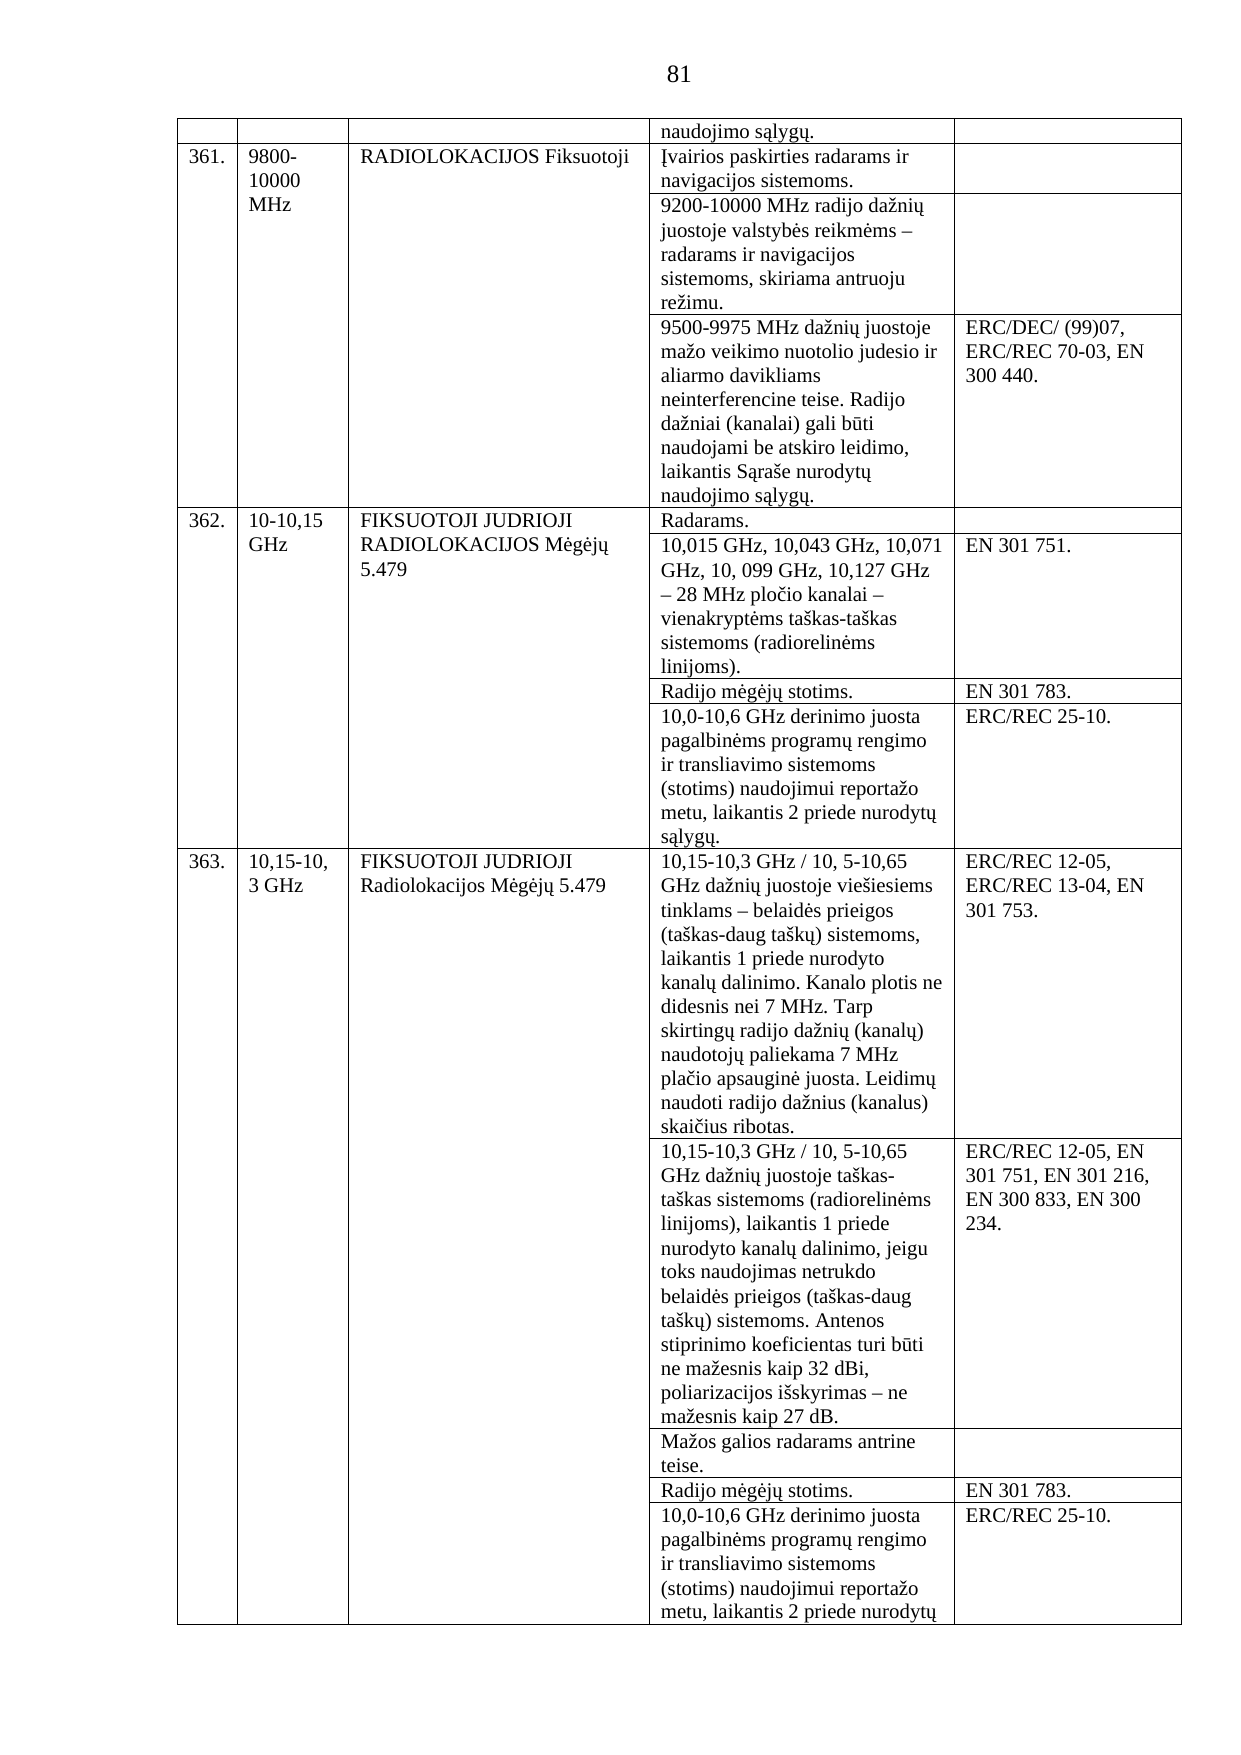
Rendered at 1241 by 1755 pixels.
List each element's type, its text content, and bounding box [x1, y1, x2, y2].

table_cell ERC/DEC/ (99)07, ERC/REC 70-03, EN 300 440. [955, 315, 1181, 507]
table_cell 10-10,15 GHz [238, 508, 348, 848]
table_cell 362. [178, 508, 237, 848]
table_cell Radijo mėgėjų stotims. [650, 679, 954, 703]
table_cell 9500-9975 MHz dažnių juostoje mažo veikimo nuotolio judesio ir aliarmo davikliams neinterferencine teise. Radijo dažniai (kanalai) gali būti naudojami be atskiro leidimo, laikantis Sąraše nurodytų naudojimo sąlygų. [650, 315, 954, 507]
table_cell 9800- 10000 MHz [238, 144, 348, 507]
table_cell FIKSUOTOJI JUDRIOJI RADIOLOKACIJOS Mėgėjų 5.479 [349, 508, 649, 848]
table_cell ERC/REC 12-05, ERC/REC 13-04, EN 301 753. [955, 849, 1181, 1138]
table_cell ERC/REC 12-05, EN 301 751, EN 301 216, EN 300 833, EN 300 234. [955, 1139, 1181, 1428]
table_cell [955, 194, 1181, 314]
table_cell Radarams. [650, 508, 954, 532]
table_cell 10,0-10,6 GHz derinimo juosta pagalbinėms programų rengimo ir transliavimo sistemoms (stotims) naudojimui reportažo metu, laikantis 2 priede nurodytų sąlygų. [650, 704, 954, 848]
table_cell [955, 508, 1181, 532]
table_cell EN 301 783. [955, 679, 1181, 703]
table_cell EN 301 751. [955, 534, 1181, 678]
table_cell FIKSUOTOJI JUDRIOJI Radiolokacijos Mėgėjų 5.479 [349, 849, 649, 1623]
table_cell 10,0-10,6 GHz derinimo juosta pagalbinėms programų rengimo ir transliavimo sistemoms (stotims) naudojimui reportažo metu, laikantis 2 priede nurodytų [650, 1503, 954, 1623]
table_cell [955, 119, 1181, 143]
table_cell 10,15-10, 3 GHz [238, 849, 348, 1623]
table_cell 361. [178, 144, 237, 507]
table_cell ERC/REC 25-10. [955, 704, 1181, 848]
table_cell ERC/REC 25-10. [955, 1503, 1181, 1623]
table_cell Mažos galios radarams antrine teise. [650, 1429, 954, 1477]
table_cell EN 301 783. [955, 1478, 1181, 1502]
table_cell Radijo mėgėjų stotims. [650, 1478, 954, 1502]
table_cell [178, 119, 237, 143]
table_cell 363. [178, 849, 237, 1623]
table_cell 10,015 GHz, 10,043 GHz, 10,071 GHz, 10, 099 GHz, 10,127 GHz – 28 MHz pločio kanalai – vienakryptėms taškas-taškas sistemoms (radiorelinėms linijoms). [650, 534, 954, 678]
table_cell RADIOLOKACIJOS Fiksuotoji [349, 144, 649, 507]
table_cell [349, 119, 649, 143]
table_cell 10,15-10,3 GHz / 10, 5-10,65 GHz dažnių juostoje taškas- taškas sistemoms (radiorelinėms linijoms), laikantis 1 priede nurodyto kanalų dalinimo, jeigu toks naudojimas netrukdo belaidės prieigos (taškas-daug taškų) sistemoms. Antenos stiprinimo koeficientas turi būti ne mažesnis kaip 32 dBi, poliarizacijos išskyrimas – ne mažesnis kaip 27 dB. [650, 1139, 954, 1428]
table_cell 10,15-10,3 GHz / 10, 5-10,65 GHz dažnių juostoje viešiesiems tinklams – belaidės prieigos (taškas-daug taškų) sistemoms, laikantis 1 priede nurodyto kanalų dalinimo. Kanalo plotis ne didesnis nei 7 MHz. Tarp skirtingų radijo dažnių (kanalų) naudotojų paliekama 7 MHz plačio apsauginė juosta. Leidimų naudoti radijo dažnius (kanalus) skaičius ribotas. [650, 849, 954, 1138]
table_cell [955, 144, 1181, 192]
table_cell [238, 119, 348, 143]
table_cell Įvairios paskirties radarams ir navigacijos sistemoms. [650, 144, 954, 192]
table_cell naudojimo sąlygų. [650, 119, 954, 143]
table_cell [955, 1429, 1181, 1477]
table_cell 9200-10000 MHz radijo dažnių juostoje valstybės reikmėms – radarams ir navigacijos sistemoms, skiriama antruoju režimu. [650, 194, 954, 314]
